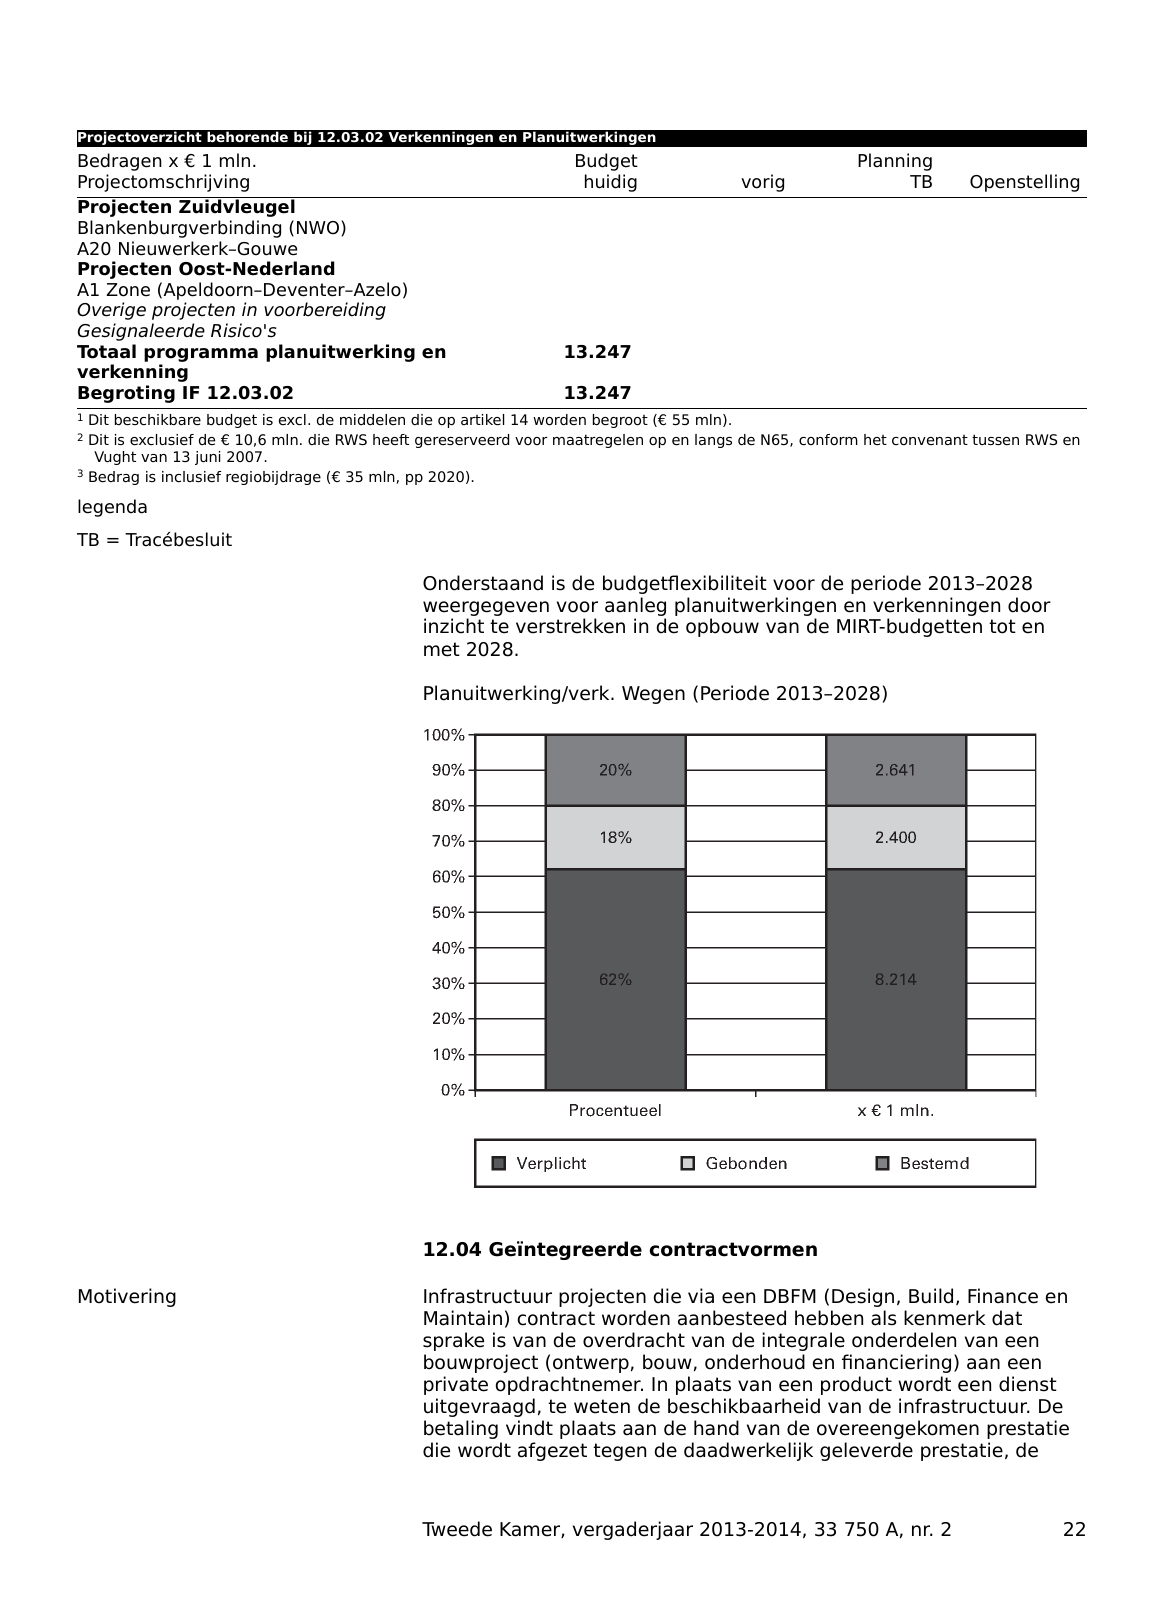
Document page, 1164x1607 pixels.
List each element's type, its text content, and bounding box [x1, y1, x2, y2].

table_cell [644, 218, 791, 238]
table_cell [496, 239, 644, 259]
table_cell [939, 259, 1087, 280]
table_cell Projectomschrijving [77, 172, 496, 197]
table_cell [791, 239, 939, 259]
picture [422, 726, 1037, 1188]
table_cell [644, 342, 791, 383]
table_cell [644, 239, 791, 259]
table_cell Openstelling [939, 172, 1087, 197]
table_cell [496, 321, 644, 342]
table_cell Overige projecten in voorbereiding [77, 300, 496, 321]
table_cell Bedragen x € 1 mln. [77, 147, 496, 172]
table_cell [791, 280, 939, 300]
table_cell [496, 259, 644, 280]
table_cell 13.247 [496, 342, 644, 383]
table_cell vorig [644, 172, 791, 197]
table_cell 13.247 [496, 383, 644, 408]
table_cell [496, 198, 644, 218]
table_cell [939, 218, 1087, 238]
table_cell [939, 383, 1087, 408]
table_cell [644, 300, 791, 321]
subtitle 12.04 Geïntegreerde contractvormen [422, 1239, 1087, 1261]
table_cell Budget [496, 147, 644, 172]
table_cell A20 Nieuwerkerk–Gouwe [77, 239, 496, 259]
table_cell Projecten Oost-Nederland [77, 259, 496, 280]
table_cell [939, 239, 1087, 259]
text Infrastructuur projecten die via een DBFM (Design, Build, Finance en Maintain) contract worden aanbesteed hebben als kenmerk dat sprake is van de overdracht van de integrale onderdelen van een bouwproject (ontwerp, bouw, onderhoud en financiering) aan een private opdrachtnemer. In plaats van een product wordt een dienst uitgevraagd, te weten de beschikbaarheid van de infrastructuur. De betaling vindt plaats aan de hand van de overeengekomen prestatie die wordt afgezet tegen de daadwerkelijk geleverde prestatie, de [422, 1286, 1087, 1462]
table_header Projectoverzicht behorende bij 12.03.02 Verkenningen en Planuitwerkingen [77, 130, 1087, 146]
table_cell [939, 342, 1087, 383]
table_cell Projecten Zuidvleugel [77, 198, 496, 218]
table_cell Totaal programma planuitwerking en verkenning [77, 342, 496, 383]
table_cell [791, 383, 939, 408]
table_cell TB [791, 172, 939, 197]
table_cell [791, 321, 939, 342]
table_cell Blankenburgverbinding (NWO) [77, 218, 496, 238]
table_cell [644, 280, 791, 300]
table_cell [644, 147, 791, 172]
table_cell [939, 321, 1087, 342]
table_cell [939, 147, 1087, 172]
table_cell [496, 218, 644, 238]
table_cell A1 Zone (Apeldoorn–Deventer–Azelo) [77, 280, 496, 300]
table_cell Planning [791, 147, 939, 172]
table_cell [496, 280, 644, 300]
table_cell [939, 198, 1087, 218]
table_cell [644, 259, 791, 280]
text Onderstaand is de budgetflexibiliteit voor de periode 2013–2028 weergegeven voor aanleg planuitwerkingen en verkenningen door inzicht te verstrekken in de opbouw van de MIRT-budgetten tot en met 2028. [422, 572, 1087, 660]
table_cell [496, 300, 644, 321]
table_cell [791, 259, 939, 280]
table_cell [791, 300, 939, 321]
table_cell 1 Dit beschikbare budget is excl. de middelen die op artikel 14 worden begroot (€ 55 mln). 2 Dit is exclusief de € 10,6 mln. die RWS heeft gereserveerd voor maatregelen op en langs de N65, conform het convenant tussen RWS en Vught van 13 juni 2007. 3 Bedrag is inclusief regiobijdrage (€ 35 mln, pp 2020). legenda TB = Tracébesluit [77, 409, 1087, 550]
text Planuitwerking/verk. Wegen (Periode 2013–2028) [422, 683, 1087, 704]
table_cell Begroting IF 12.03.02 [77, 383, 496, 408]
table_cell [791, 218, 939, 238]
text Motivering [77, 1286, 399, 1308]
table_cell Gesignaleerde Risico's [77, 321, 496, 342]
table_cell [939, 300, 1087, 321]
table_cell [644, 198, 791, 218]
table_cell [644, 383, 791, 408]
table_cell [791, 342, 939, 383]
table_cell huidig [496, 172, 644, 197]
table_cell [939, 280, 1087, 300]
table_cell [644, 321, 791, 342]
table_cell [791, 198, 939, 218]
